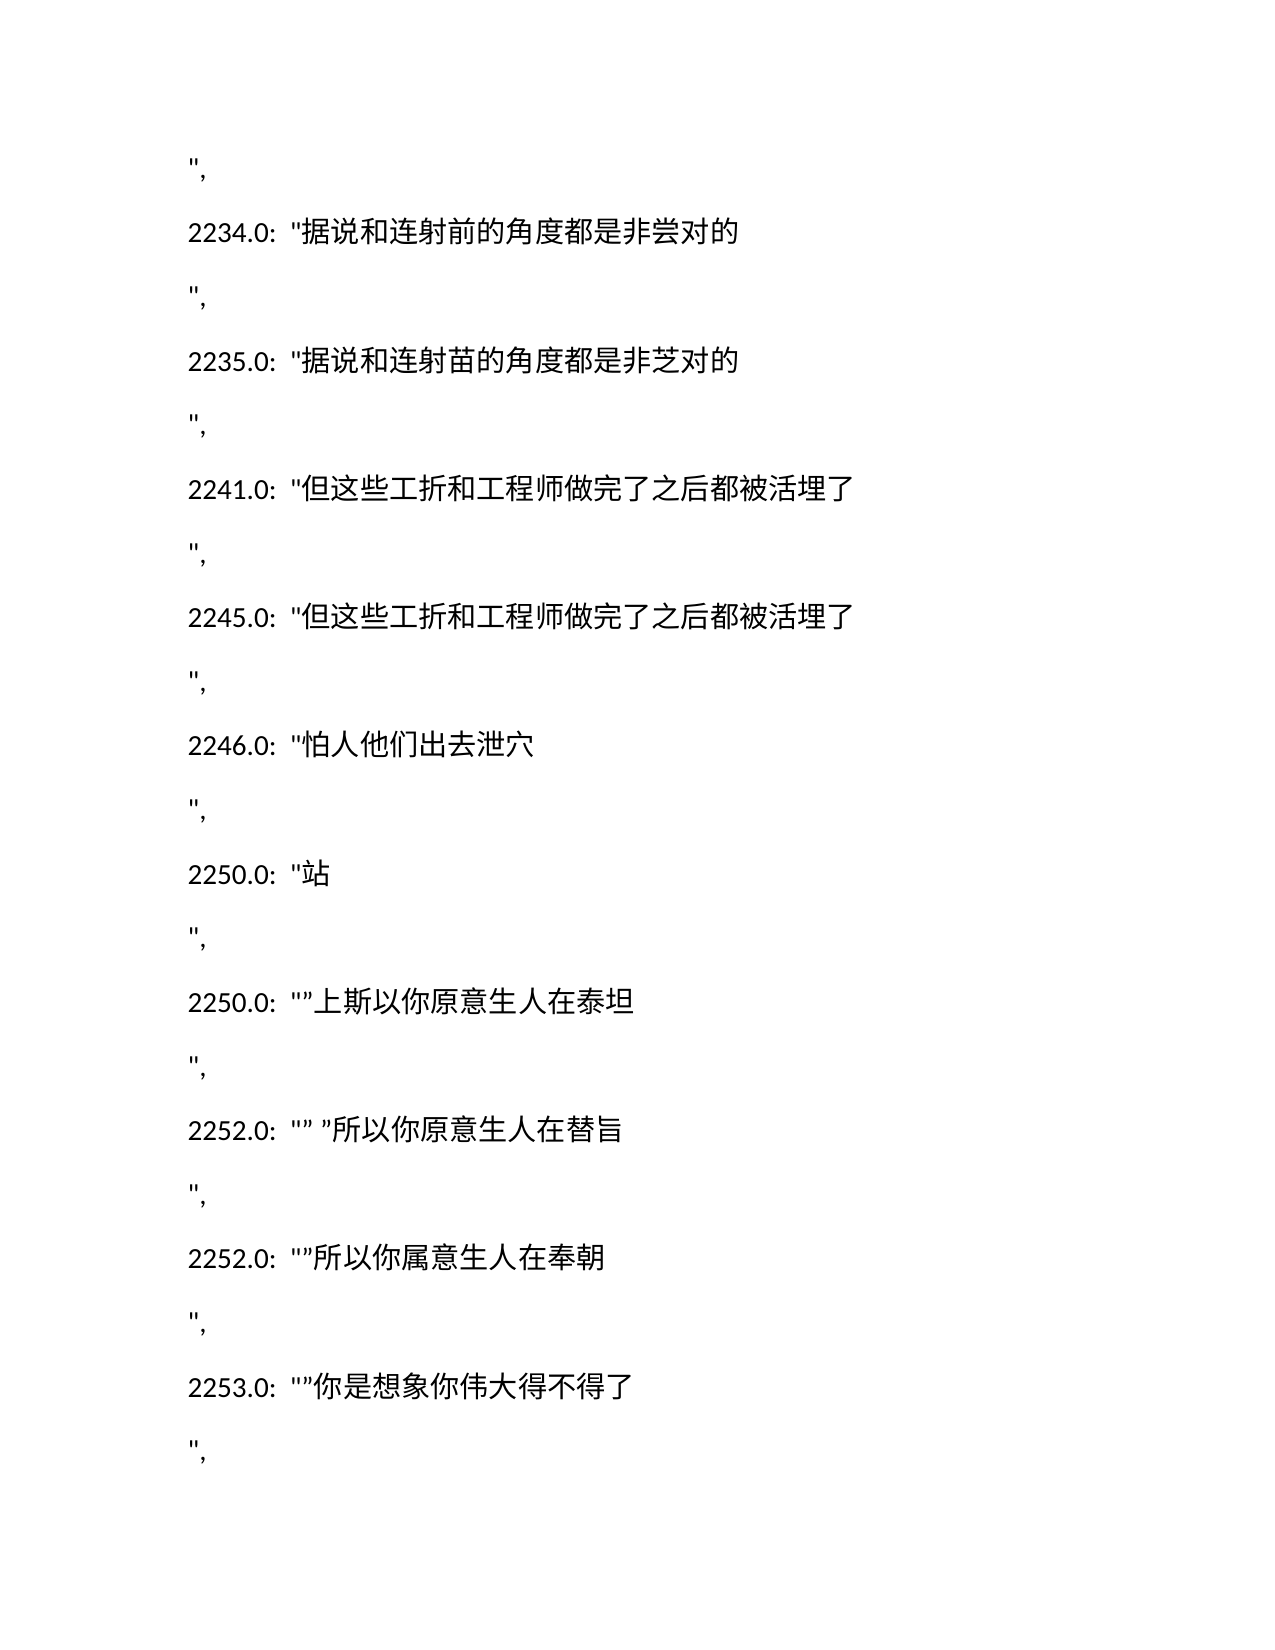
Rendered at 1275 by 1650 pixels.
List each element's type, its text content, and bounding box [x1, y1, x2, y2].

text 2252.0: "”所以你属意生人在奉朝 [187, 1238, 1087, 1277]
text ", [187, 1304, 1087, 1340]
text 2234.0: "据说和连射前的角度都是非尝对的 [187, 212, 1087, 251]
text 2253.0: "”你是想象你伟大得不得了 [187, 1366, 1087, 1406]
text ", [187, 919, 1087, 955]
text ", [187, 535, 1087, 570]
text ", [187, 791, 1087, 827]
text ", [187, 1176, 1087, 1211]
text 2250.0: "站 [187, 853, 1087, 893]
text 2245.0: "但这些工折和工程师做完了之后都被活埋了 [187, 596, 1087, 636]
text 2241.0: "但这些工折和工程师做完了之后都被活埋了 [187, 468, 1087, 508]
text 2235.0: "据说和连射苗的角度都是非芝对的 [187, 340, 1087, 380]
text ", [187, 663, 1087, 698]
text 2252.0: "” ”所以你原意生人在替旨 [187, 1109, 1087, 1149]
text ", [187, 406, 1087, 442]
text 2250.0: "”上斯以你原意生人在泰坦 [187, 981, 1087, 1021]
text 2246.0: "怕人他们出去泄穴 [187, 725, 1087, 764]
text ", [187, 278, 1087, 314]
text ", [187, 1048, 1087, 1083]
text ", [187, 1432, 1087, 1468]
text ", [187, 150, 1087, 186]
